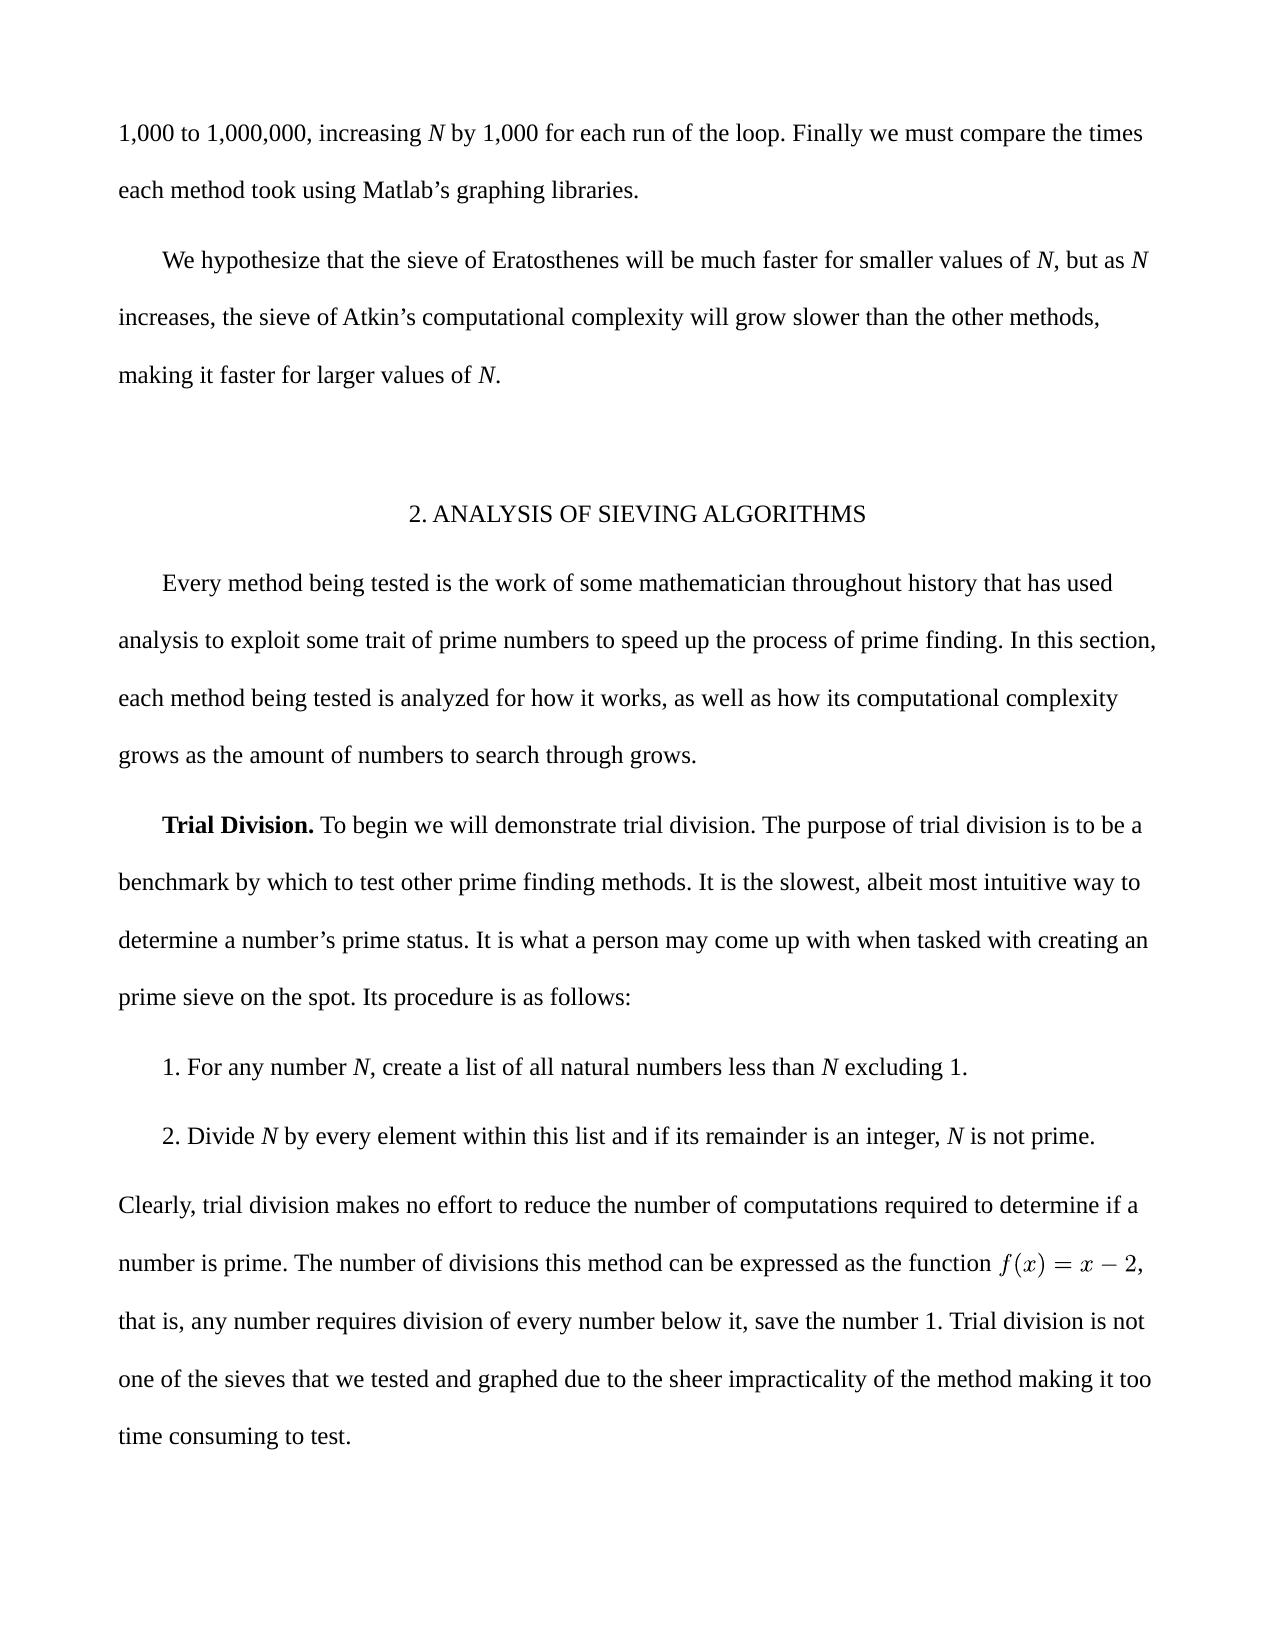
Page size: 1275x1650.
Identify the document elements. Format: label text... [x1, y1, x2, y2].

text 2. ANALYSIS OF SIEVING ALGORITHMS [118, 499, 1157, 527]
text We hypothesize that the sieve of Eratosthenes will be much faster for smaller values of N, but as N increases, the sieve of Atkin’s computational complexity will grow slower than the other methods, making it faster for larger values of N. [118, 245, 1157, 389]
text Every method being tested is the work of some mathematician throughout history that has used analysis to exploit some trait of prime numbers to speed up the process of prime finding. In this section, each method being tested is analyzed for how it works, as well as how its computational complexity grows as the amount of numbers to search through grows. [118, 568, 1157, 769]
text 1. For any number N, create a list of all natural numbers less than N excluding 1. [118, 1052, 1157, 1081]
text Clearly, trial division makes no effort to reduce the number of computations required to determine if a number is prime. The number of divisions this method can be expressed as the function , that is, any number requires division of every number below it, save the number 1. Trial division is not one of the sieves that we tested and graphed due to the sheer impracticality of the method making it too time consuming to test. [118, 1191, 1157, 1450]
text 1,000 to 1,000,000, increasing N by 1,000 for each run of the loop. Finally we must compare the times each method took using Matlab’s graphing libraries. [118, 118, 1157, 204]
text 2. Divide N by every element within this list and if its remainder is an integer, N is not prime. [118, 1121, 1157, 1150]
text Trial Division. To begin we will demonstrate trial division. The purpose of trial division is to be a benchmark by which to test other prime finding methods. It is the slowest, albeit most intuitive way to determine a number’s prime status. It is what a person may come up with when tasked with creating an prime sieve on the spot. Its procedure is as follows: [118, 810, 1157, 1011]
